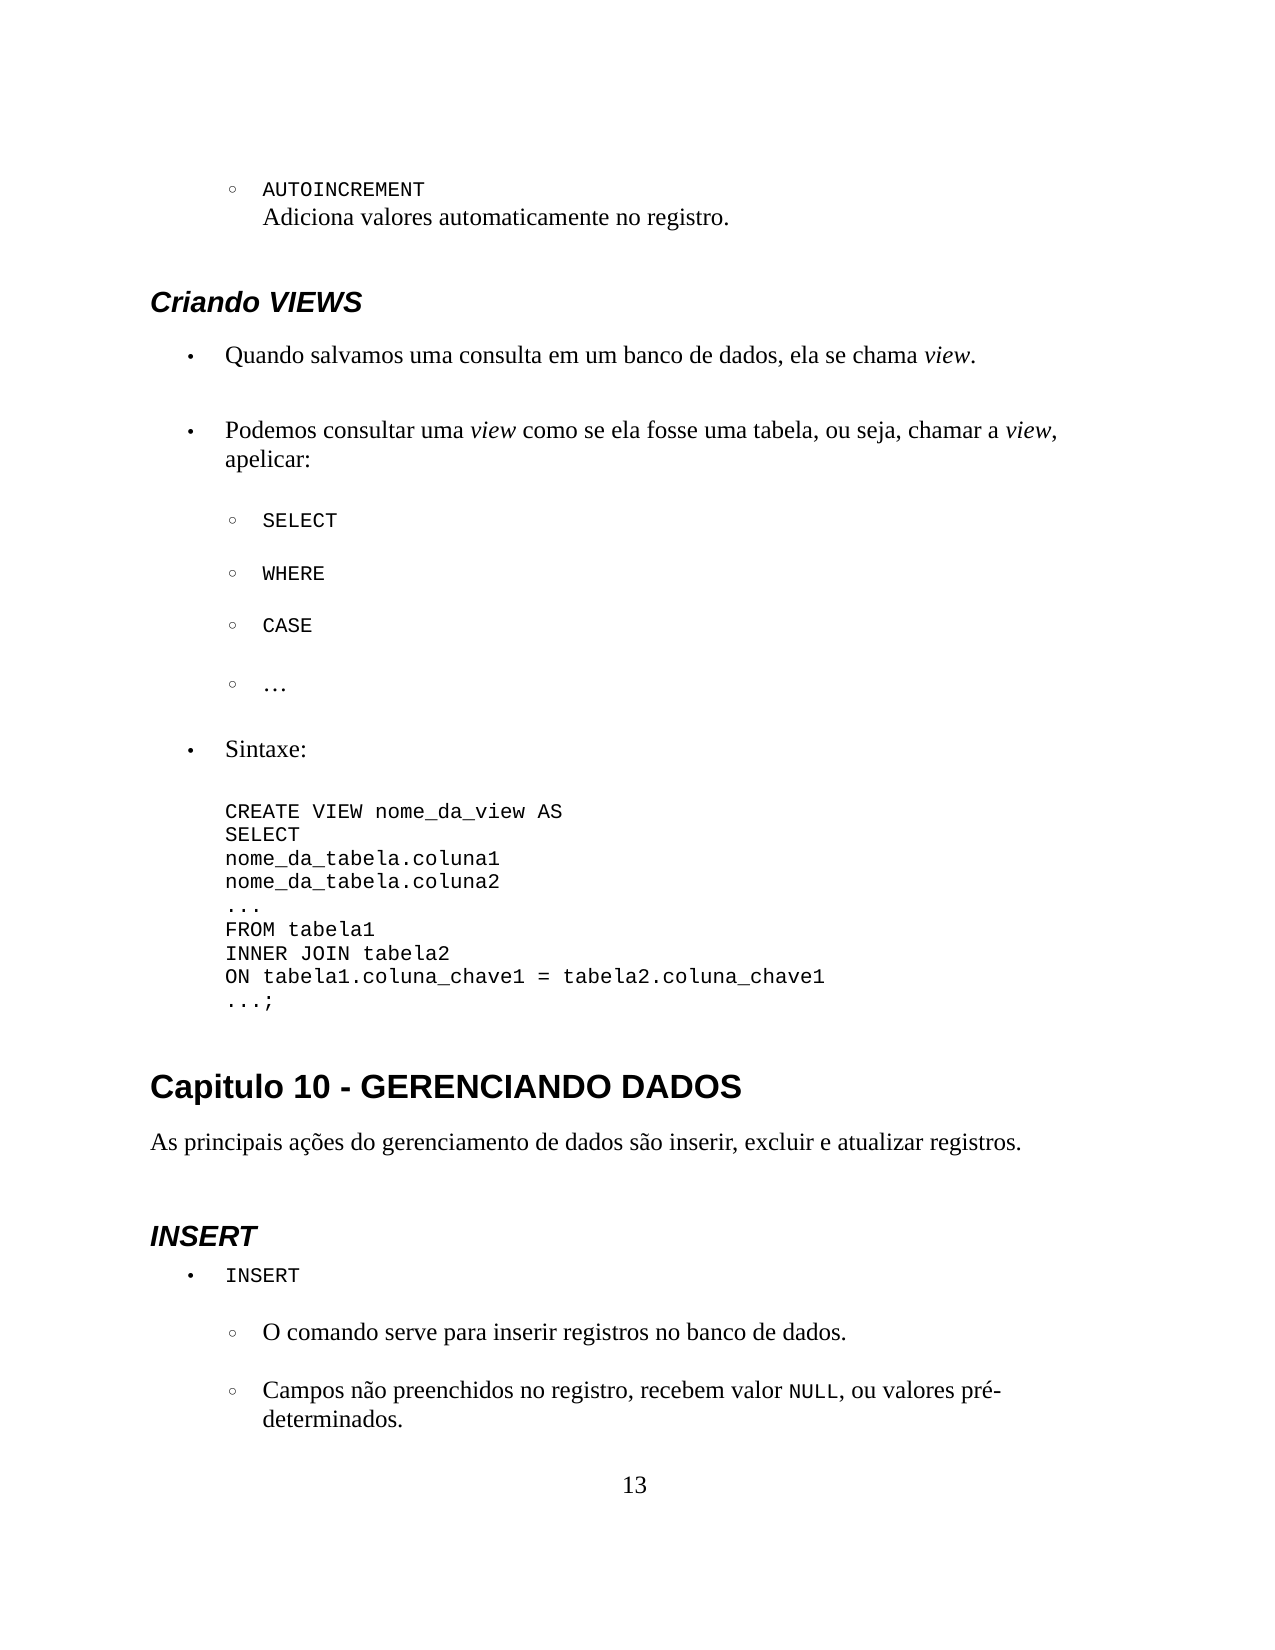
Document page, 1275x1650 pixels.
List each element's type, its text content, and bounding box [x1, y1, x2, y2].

list ON tabela1.coluna_chave1 = tabela2.coluna_chave1 [187, 966, 1125, 990]
list Campos não preenchidos no registro, recebem valor NULL, ou valores pré-determinados. [225, 1375, 1125, 1433]
list nome_da_tabela.coluna2 [187, 872, 1125, 895]
subtitle Criando VIEWS [150, 285, 1125, 318]
list CREATE VIEW nome_da_view AS [187, 801, 1125, 824]
list Podemos consultar uma view como se ela fosse uma tabela, ou seja, chamar a view, apelicar: [187, 415, 1125, 502]
list Quando salvamos uma consulta em um banco de dados, ela se chama view. [187, 340, 1125, 397]
list AUTOINCREMENT Adiciona valores automaticamente no registro. [225, 179, 1125, 260]
list WHERE [225, 563, 1125, 615]
list INSERT [187, 1265, 1125, 1317]
list ... [187, 895, 1125, 919]
list CASE [225, 615, 1125, 668]
list INNER JOIN tabela2 [187, 942, 1125, 966]
list nome_da_tabela.coluna1 [187, 848, 1125, 872]
text As principais ações do gerenciamento de dados são inserir, excluir e atualizar registros. [150, 1127, 1125, 1185]
list SELECT [225, 511, 1125, 563]
list ...; [187, 990, 1125, 1013]
list … [225, 668, 1125, 725]
list [187, 150, 1125, 179]
list SELECT [187, 824, 1125, 848]
subtitle INSERT [150, 1219, 1125, 1252]
list FROM tabela1 [187, 919, 1125, 942]
list Sintaxe: [187, 734, 1125, 792]
subtitle Capitulo 10 - GERENCIANDO DADOS [150, 1067, 1125, 1106]
list O comando serve para inserir registros no banco de dados. [225, 1317, 1125, 1375]
